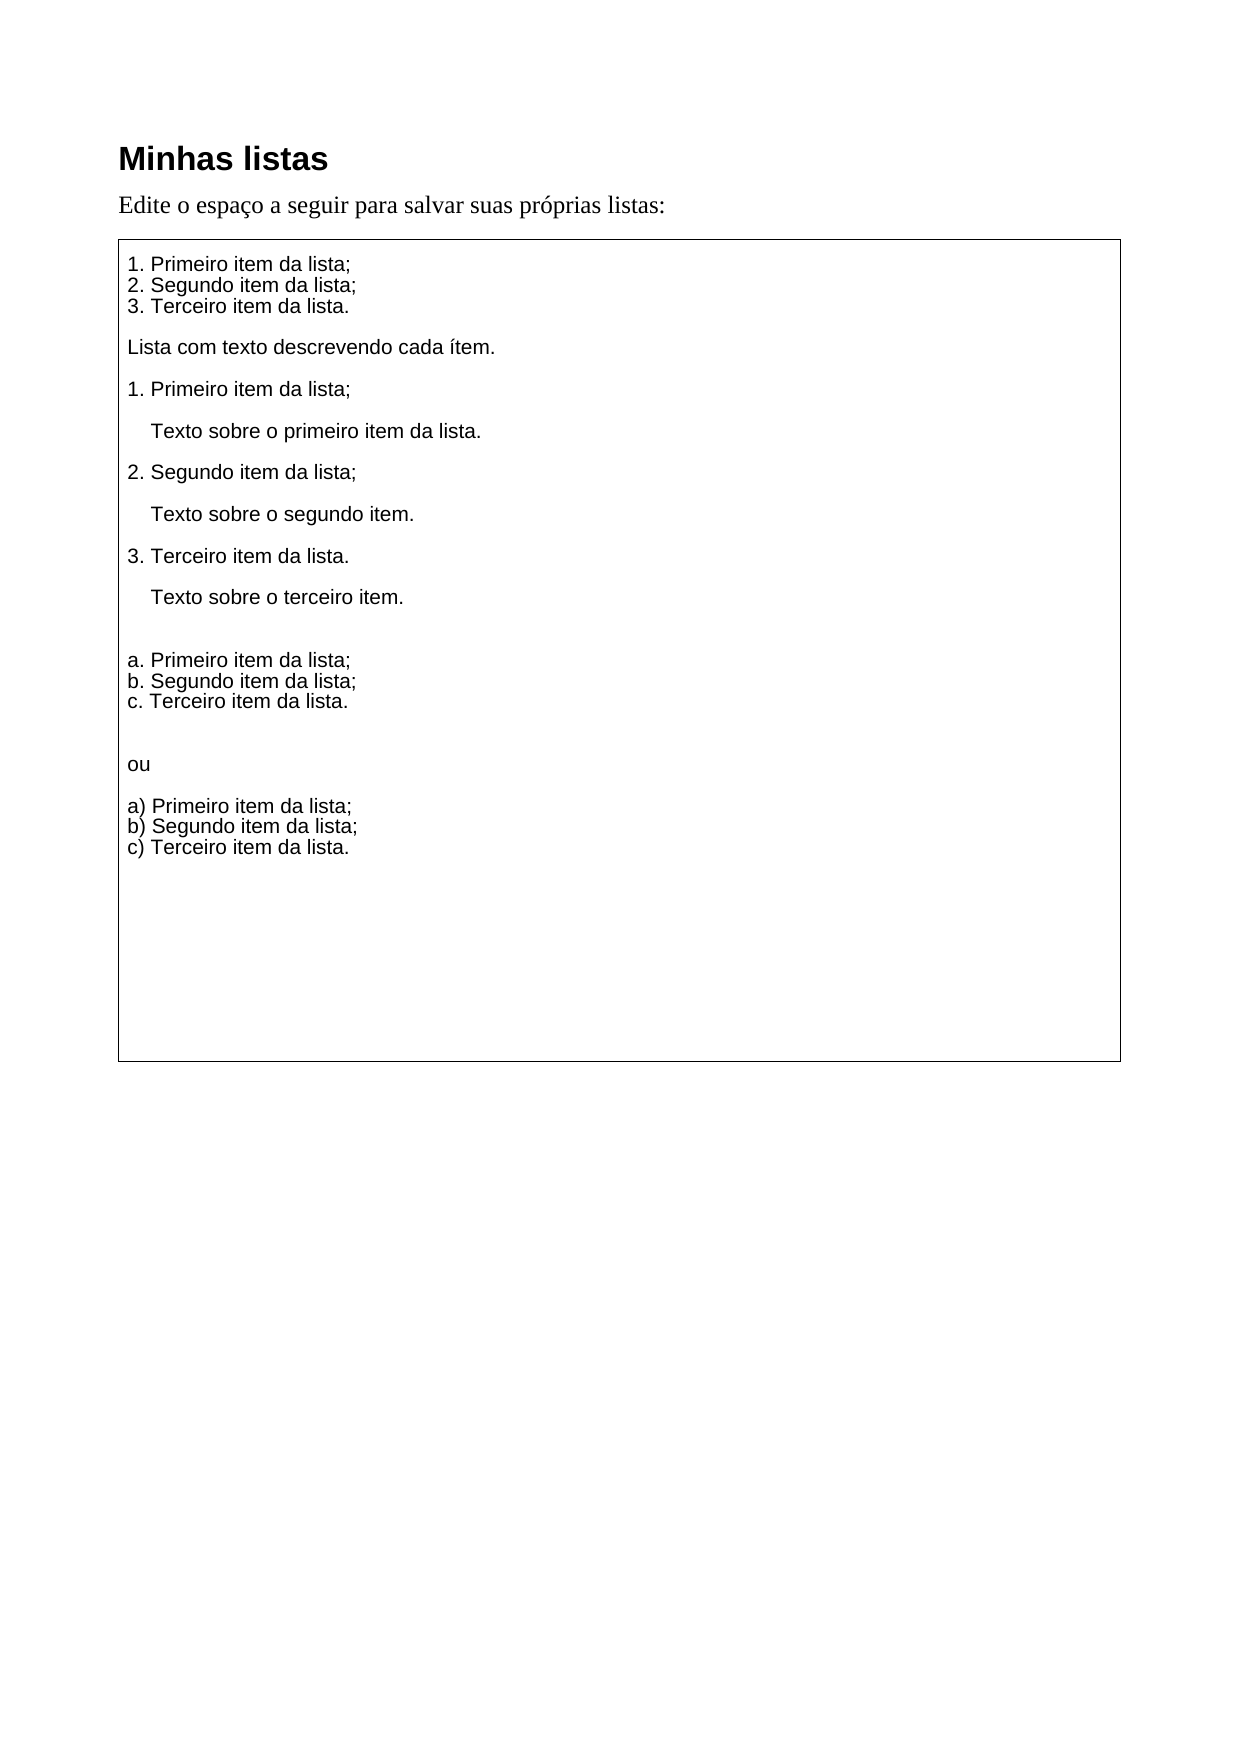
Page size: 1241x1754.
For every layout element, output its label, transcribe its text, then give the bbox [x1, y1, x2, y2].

subtitle Minhas listas [118, 139, 1122, 178]
text Edite o espaço a seguir para salvar suas próprias listas: [118, 190, 1122, 219]
